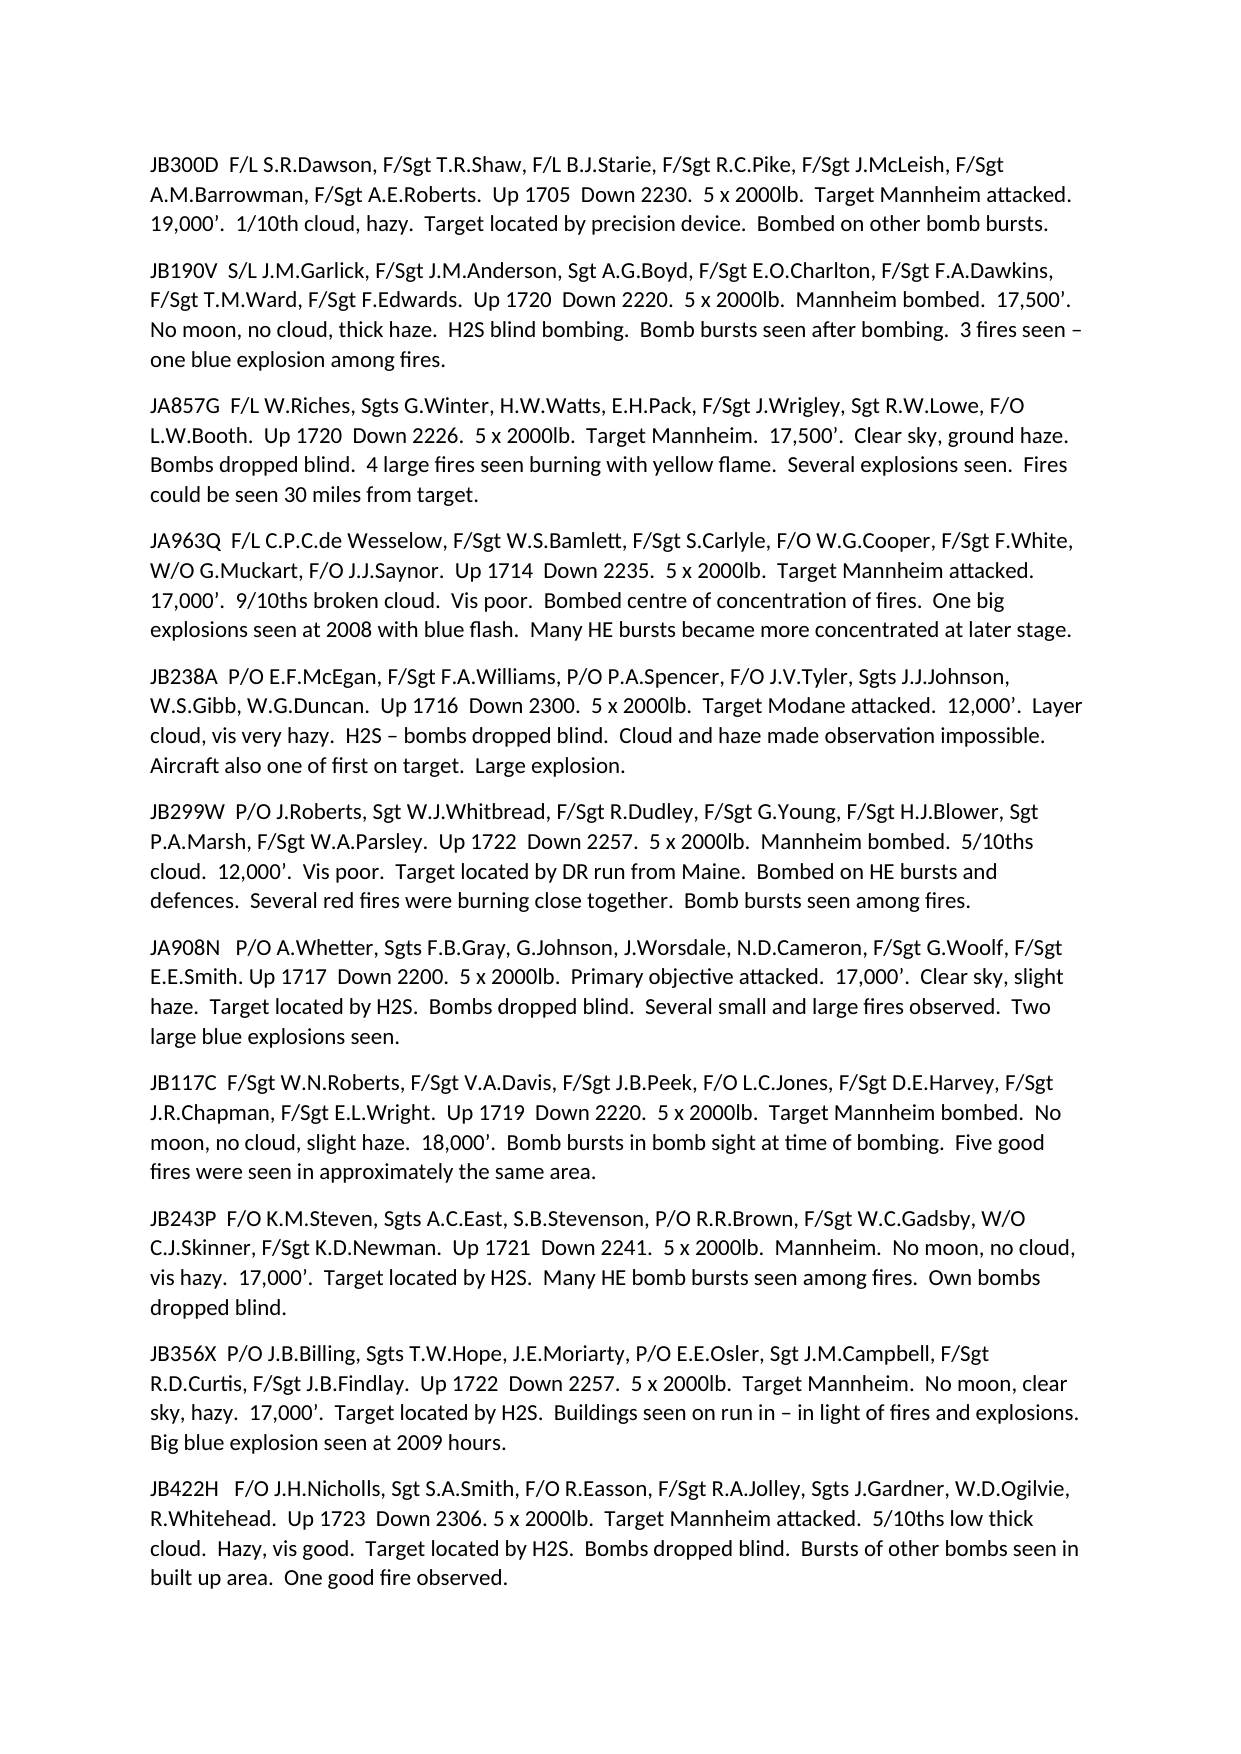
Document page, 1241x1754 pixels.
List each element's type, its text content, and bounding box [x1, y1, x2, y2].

text JB356X P/O J.B.Billing, Sgts T.W.Hope, J.E.Moriarty, P/O E.E.Osler, Sgt J.M.Campbell, F/Sgt R.D.Curtis, F/Sgt J.B.Findlay. Up 1722 Down 2257. 5 x 2000lb. Target Mannheim. No moon, clear sky, hazy. 17,000’. Target located by H2S. Buildings seen on run in – in light of fires and explosions. Big blue explosion seen at 2009 hours. [150, 1339, 1090, 1456]
text JB243P F/O K.M.Steven, Sgts A.C.East, S.B.Stevenson, P/O R.R.Brown, F/Sgt W.C.Gadsby, W/O C.J.Skinner, F/Sgt K.D.Newman. Up 1721 Down 2241. 5 x 2000lb. Mannheim. No moon, no cloud, vis hazy. 17,000’. Target located by H2S. Many HE bomb bursts seen among fires. Own bombs dropped blind. [150, 1204, 1090, 1321]
text JB117C F/Sgt W.N.Roberts, F/Sgt V.A.Davis, F/Sgt J.B.Peek, F/O L.C.Jones, F/Sgt D.E.Harvey, F/Sgt J.R.Chapman, F/Sgt E.L.Wright. Up 1719 Down 2220. 5 x 2000lb. Target Mannheim bombed. No moon, no cloud, slight haze. 18,000’. Bomb bursts in bomb sight at time of bombing. Five good fires were seen in approximately the same area. [150, 1068, 1090, 1185]
text JA908N P/O A.Whetter, Sgts F.B.Gray, G.Johnson, J.Worsdale, N.D.Cameron, F/Sgt G.Woolf, F/Sgt E.E.Smith. Up 1717 Down 2200. 5 x 2000lb. Primary objective attacked. 17,000’. Clear sky, slight haze. Target located by H2S. Bombs dropped blind. Several small and large fires observed. Two large blue explosions seen. [150, 933, 1090, 1050]
text JB300D F/L S.R.Dawson, F/Sgt T.R.Shaw, F/L B.J.Starie, F/Sgt R.C.Pike, F/Sgt J.McLeish, F/Sgt A.M.Barrowman, F/Sgt A.E.Roberts. Up 1705 Down 2230. 5 x 2000lb. Target Mannheim attacked. 19,000’. 1/10th cloud, hazy. Target located by precision device. Bombed on other bomb bursts. [150, 150, 1090, 237]
text JA963Q F/L C.P.C.de Wesselow, F/Sgt W.S.Bamlett, F/Sgt S.Carlyle, F/O W.G.Cooper, F/Sgt F.White, W/O G.Muckart, F/O J.J.Saynor. Up 1714 Down 2235. 5 x 2000lb. Target Mannheim attacked. 17,000’. 9/10ths broken cloud. Vis poor. Bombed centre of concentration of fires. One big explosions seen at 2008 with blue flash. Many HE bursts became more concentrated at later stage. [150, 527, 1090, 644]
text JB190V S/L J.M.Garlick, F/Sgt J.M.Anderson, Sgt A.G.Boyd, F/Sgt E.O.Charlton, F/Sgt F.A.Dawkins, F/Sgt T.M.Ward, F/Sgt F.Edwards. Up 1720 Down 2220. 5 x 2000lb. Mannheim bombed. 17,500’. No moon, no cloud, thick haze. H2S blind bombing. Bomb bursts seen after bombing. 3 fires seen – one blue explosion among fires. [150, 256, 1090, 373]
text JA857G F/L W.Riches, Sgts G.Winter, H.W.Watts, E.H.Pack, F/Sgt J.Wrigley, Sgt R.W.Lowe, F/O L.W.Booth. Up 1720 Down 2226. 5 x 2000lb. Target Mannheim. 17,500’. Clear sky, ground haze. Bombs dropped blind. 4 large fires seen burning with yellow flame. Several explosions seen. Fires could be seen 30 miles from target. [150, 391, 1090, 508]
text JB238A P/O E.F.McEgan, F/Sgt F.A.Williams, P/O P.A.Spencer, F/O J.V.Tyler, Sgts J.J.Johnson, W.S.Gibb, W.G.Duncan. Up 1716 Down 2300. 5 x 2000lb. Target Modane attacked. 12,000’. Layer cloud, vis very hazy. H2S – bombs dropped blind. Cloud and haze made observation impossible. Aircraft also one of first on target. Large explosion. [150, 662, 1090, 779]
text JB299W P/O J.Roberts, Sgt W.J.Whitbread, F/Sgt R.Dudley, F/Sgt G.Young, F/Sgt H.J.Blower, Sgt P.A.Marsh, F/Sgt W.A.Parsley. Up 1722 Down 2257. 5 x 2000lb. Mannheim bombed. 5/10ths cloud. 12,000’. Vis poor. Target located by DR run from Maine. Bombed on HE bursts and defences. Several red fires were burning close together. Bomb bursts seen among fires. [150, 797, 1090, 914]
text JB422H F/O J.H.Nicholls, Sgt S.A.Smith, F/O R.Easson, F/Sgt R.A.Jolley, Sgts J.Gardner, W.D.Ogilvie, R.Whitehead. Up 1723 Down 2306. 5 x 2000lb. Target Mannheim attacked. 5/10ths low thick cloud. Hazy, vis good. Target located by H2S. Bombs dropped blind. Bursts of other bombs seen in built up area. One good fire observed. [150, 1474, 1090, 1592]
